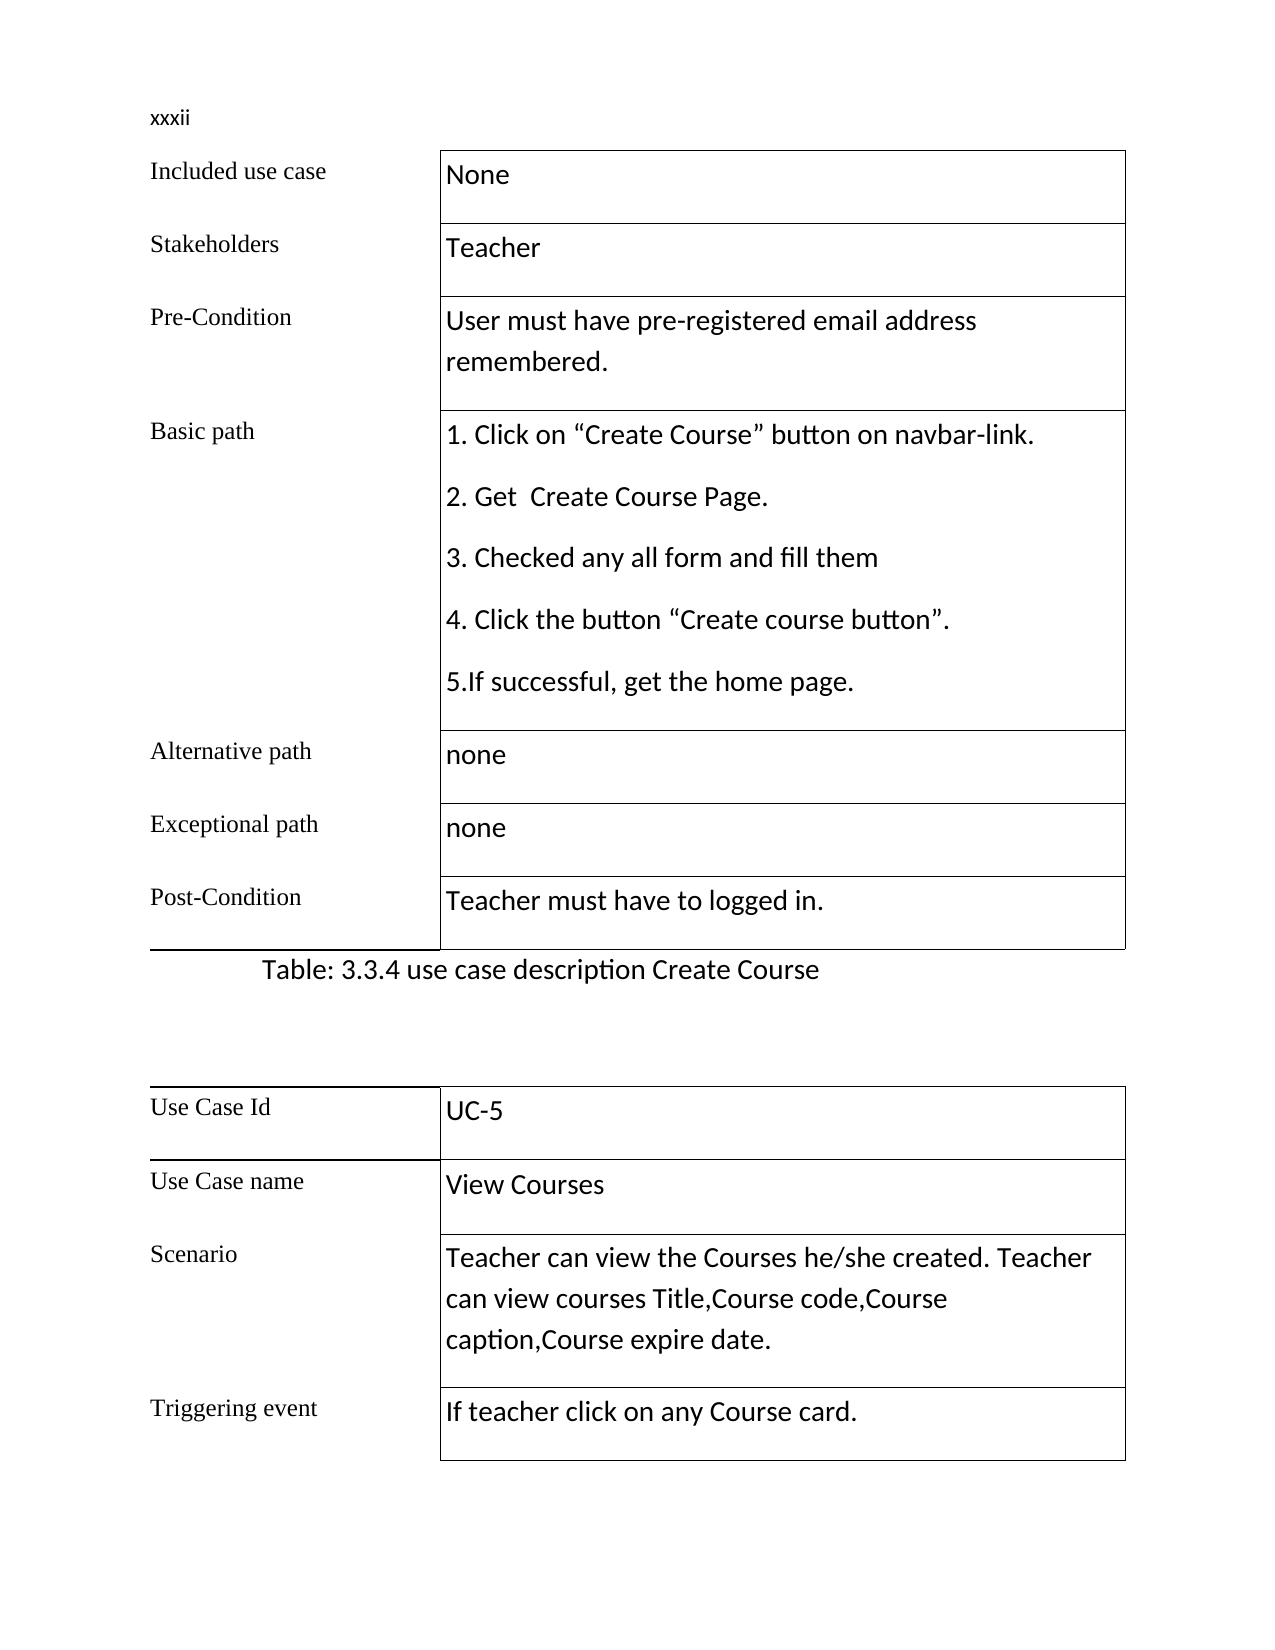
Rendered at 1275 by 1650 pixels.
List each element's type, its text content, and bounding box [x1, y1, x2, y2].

table_cell Pre-Condition [150, 296, 440, 410]
table_cell Basic path [150, 410, 440, 730]
table_cell none [441, 804, 1125, 876]
table_cell Scenario [150, 1234, 440, 1387]
text Table: 3.3.4 use case description Create Course [150, 951, 1125, 986]
table_cell User must have pre-registered email address remembered. [441, 297, 1125, 410]
table_cell Alternative path [150, 730, 440, 803]
table_cell Post-Condition [150, 876, 440, 949]
table_cell Teacher can view the Courses he/she created. Teacher can view courses Title,Course code,Course caption,Course expire date. [441, 1235, 1125, 1387]
table_header UC-5 [441, 1087, 1125, 1159]
table_cell Use Case name [150, 1161, 440, 1233]
table_cell Triggering event [150, 1387, 440, 1460]
table_cell Exceptional path [150, 803, 440, 876]
table_cell Stakeholders [150, 223, 440, 296]
table_cell Included use case [150, 150, 440, 223]
table_cell None [441, 151, 1125, 223]
table_cell 1. Click on “Create Course” button on navbar-link. 2. Get Create Course Page. 3. Checked any all form and fill them 4. Click the button “Create course button”. 5.If successful, get the home page. [441, 411, 1125, 730]
table_cell Teacher [441, 224, 1125, 296]
table_cell Teacher must have to logged in. [441, 877, 1125, 949]
table_header Use Case Id [150, 1088, 440, 1159]
table_cell none [441, 731, 1125, 803]
table_cell If teacher click on any Course card. [441, 1388, 1125, 1460]
table_cell View Courses [441, 1160, 1125, 1233]
